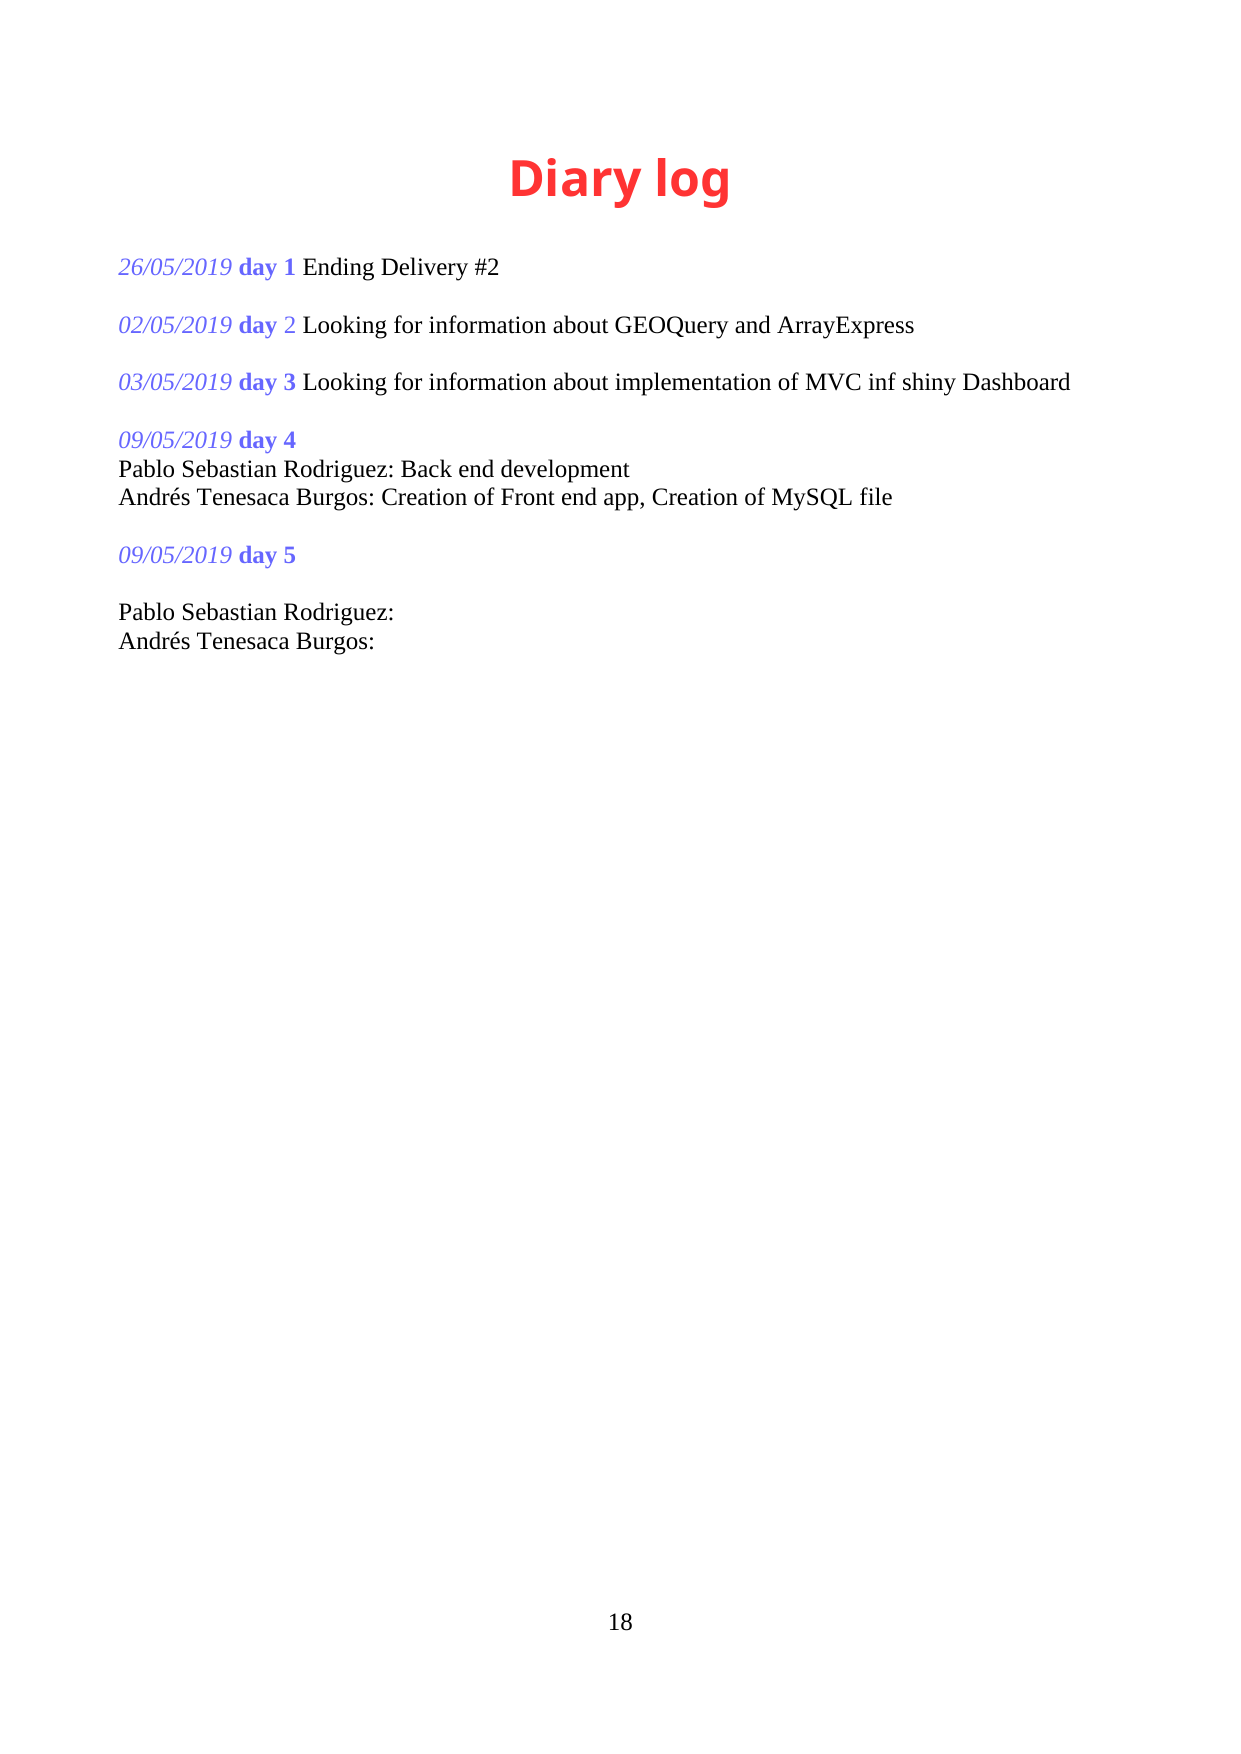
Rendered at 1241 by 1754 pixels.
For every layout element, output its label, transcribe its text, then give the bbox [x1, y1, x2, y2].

subtitle Diary log [118, 143, 1122, 211]
text Pablo Sebastian Rodriguez: Back end development [118, 454, 1122, 482]
text 09/05/2019 day 5 [118, 540, 1122, 569]
text 09/05/2019 day 4 [118, 425, 1122, 454]
text Pablo Sebastian Rodriguez: [118, 597, 1122, 626]
text Andrés Tenesaca Burgos: Creation of Front end app, Creation of MySQL file [118, 482, 1122, 511]
text Andrés Tenesaca Burgos: [118, 626, 1122, 655]
text 02/05/2019 day 2 Looking for information about GEOQuery and ArrayExpress [118, 310, 1122, 339]
text 26/05/2019 day 1 Ending Delivery #2 [118, 252, 1122, 281]
text 03/05/2019 day 3 Looking for information about implementation of MVC inf shiny Dashboard [118, 367, 1122, 396]
